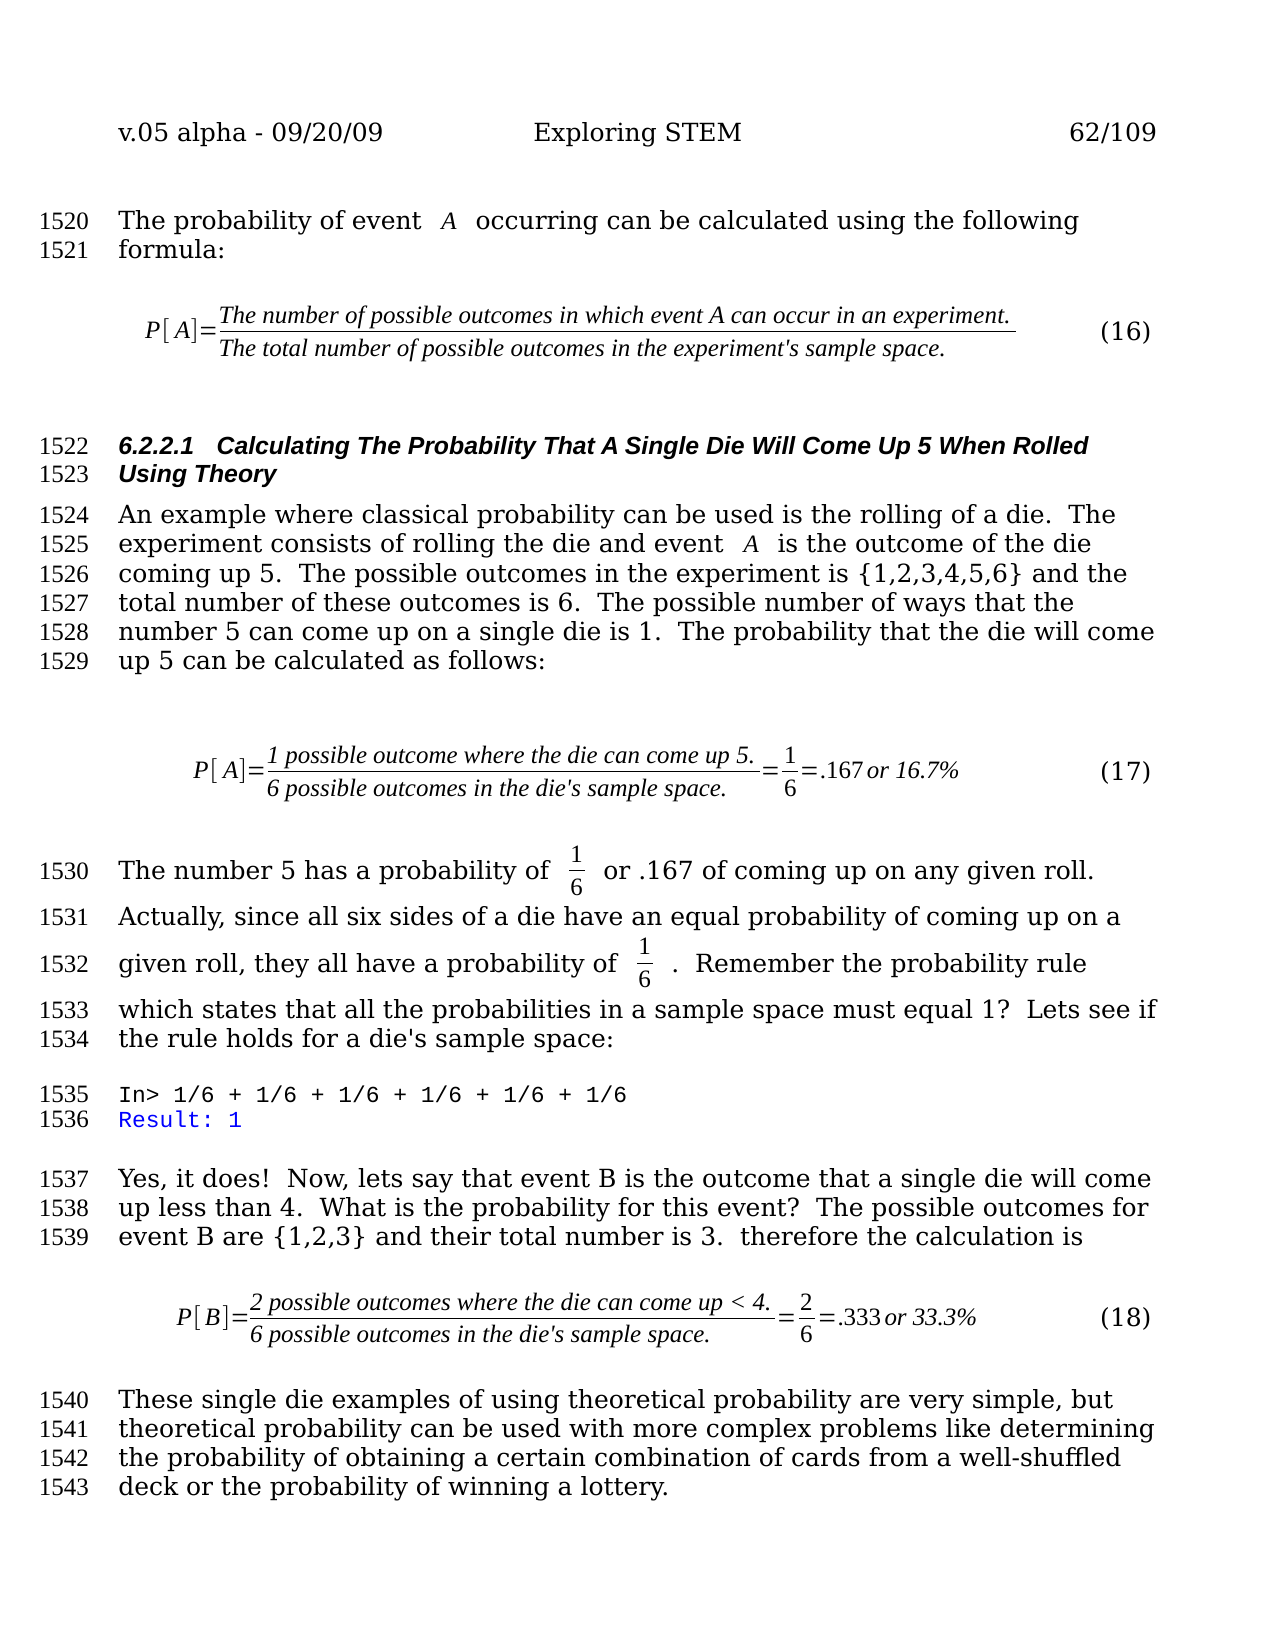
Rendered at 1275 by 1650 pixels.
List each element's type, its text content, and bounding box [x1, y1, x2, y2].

table_header (18) [1041, 1281, 1157, 1356]
text Yes, it does! Now, lets say that event B is the outcome that a single die will come up less than 4. What is the probability for this event? The possible outcomes for event B are {1,2,3} and their total number is 3. therefore the calculation is [118, 1164, 1157, 1251]
text The probability of eventoccurring can be calculated using the following formula: [118, 206, 1157, 265]
text The number 5 has a probability ofor .167 of coming up on any given roll. Actually, since all six sides of a die have an equal probability of coming up on a given roll, they all have a probability of. Remember the probability rule which states that all the probabilities in a sample space must equal 1? Lets see if the rule holds for a die's sample space: [118, 838, 1157, 1054]
table_header [118, 734, 1041, 809]
text Result: 1 [118, 1109, 1157, 1135]
table_header [118, 1281, 1041, 1356]
table_header (17) [1041, 734, 1157, 809]
table_header (16) [1041, 294, 1157, 369]
table_header [118, 294, 1041, 369]
text An example where classical probability can be used is the rolling of a die. The experiment consists of rolling the die and eventis the outcome of the die coming up 5. The possible outcomes in the experiment is {1,2,3,4,5,6} and the total number of these outcomes is 6. The possible number of ways that the number 5 can come up on a single die is 1. The probability that the die will come up 5 can be calculated as follows: [118, 500, 1157, 676]
text These single die examples of using theoretical probability are very simple, but theoretical probability can be used with more complex problems like determining the probability of obtaining a certain combination of cards from a well-shuffled deck or the probability of winning a lottery. [118, 1385, 1157, 1502]
text In> 1/6 + 1/6 + 1/6 + 1/6 + 1/6 + 1/6 [118, 1083, 1157, 1109]
subtitle Calculating The Probability That A Single Die Will Come Up 5 When Rolled Using Theory [118, 431, 1157, 488]
